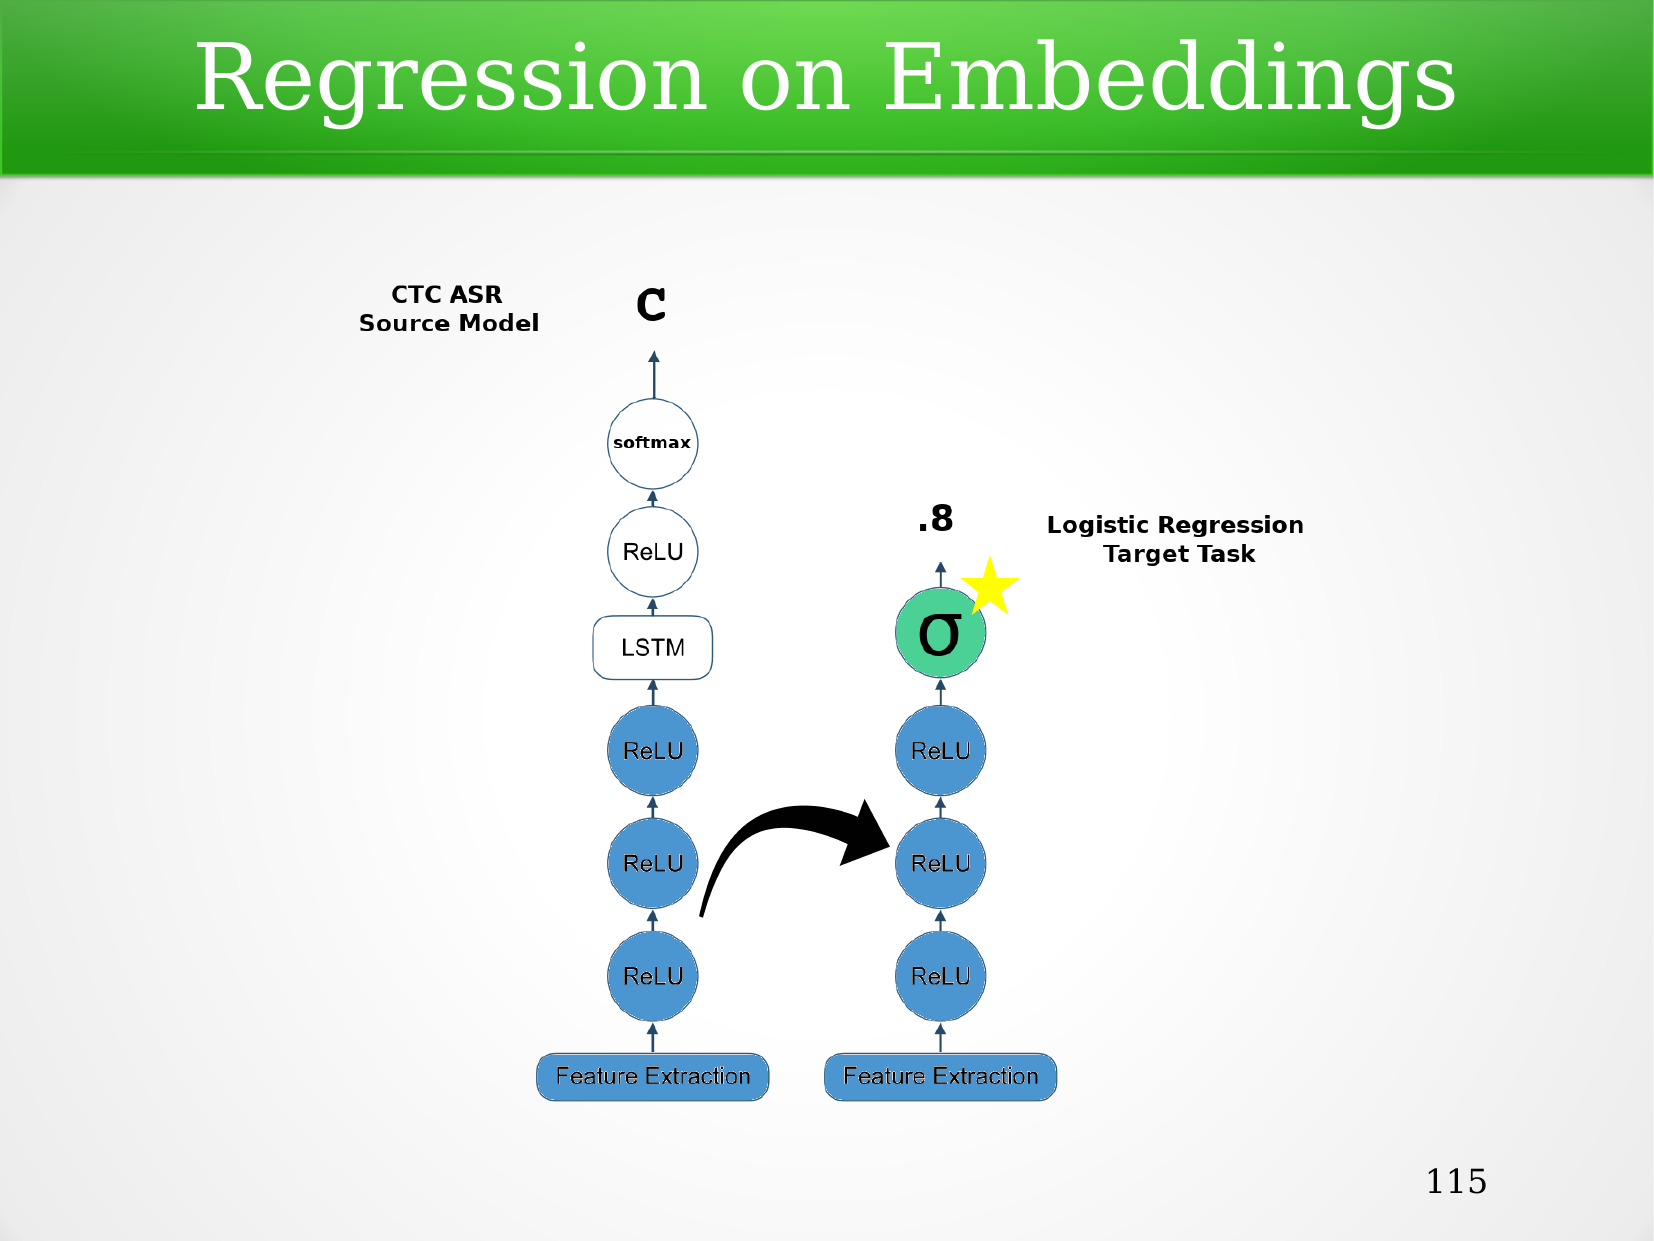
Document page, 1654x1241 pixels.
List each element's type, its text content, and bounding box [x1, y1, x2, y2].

picture [0, 0, 1654, 1241]
text_box [959, 554, 1021, 616]
title Regression on Embeddings [82, 11, 1571, 154]
